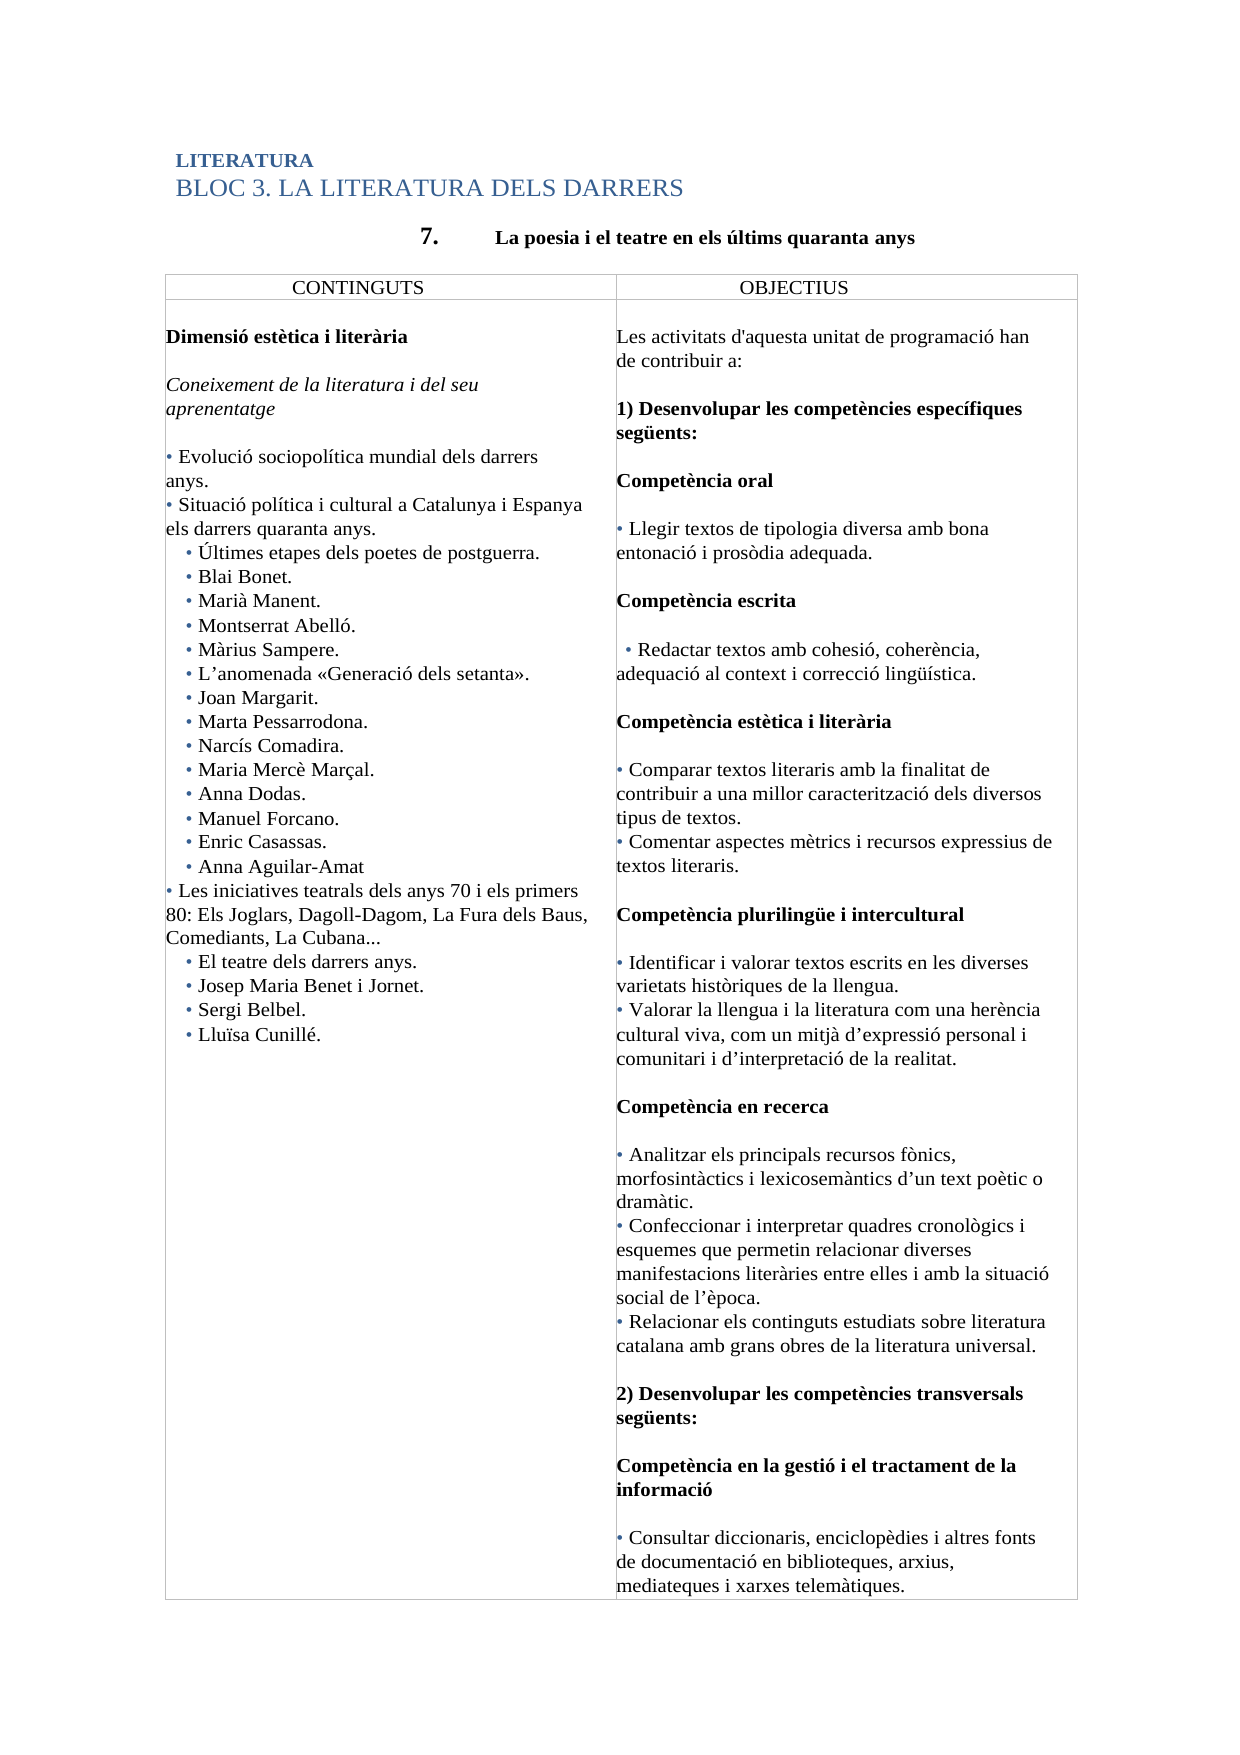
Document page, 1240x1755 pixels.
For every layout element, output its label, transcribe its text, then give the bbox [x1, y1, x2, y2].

table_header CONTINGUTS [166, 275, 616, 299]
table_header OBJECTIUS [617, 275, 1077, 299]
table_cell Les activitats d'aquesta unitat de programació han de contribuir a: 1) Desenvolupar les competències específiques següents: Competència oral Llegir textos de tipologia diversa amb bona entonació i prosòdia adequada. Competència escrita Redactar textos amb cohesió, coherència, adequació al context i correcció lingüística. Competència estètica i literària Comparar textos literaris amb la finalitat de contribuir a una millor caracterització dels diversos tipus de textos. Comentar aspectes mètrics i recursos expressius de textos literaris. Competència plurilingüe i intercultural Identificar i valorar textos escrits en les diverses varietats històriques de la llengua. Valorar la llengua i la literatura com una herència cultural viva, com un mitjà d’expressió personal i comunitari i d’interpretació de la realitat. Competència en recerca Analitzar els principals recursos fònics, morfosintàctics i lexicosemàntics d’un text poètic o dramàtic. Confeccionar i interpretar quadres cronològics i esquemes que permetin relacionar diverses manifestacions literàries entre elles i amb la situació social de l’època. Relacionar els continguts estudiats sobre literatura catalana amb grans obres de la literatura universal. 2) Desenvolupar les competències transversals següents: Competència en la gestió i el tractament de la informació Consultar diccionaris, enciclopèdies i altres fonts de documentació en biblioteques, arxius, mediateques i xarxes telemàtiques. [617, 300, 1077, 1599]
table_cell Dimensió estètica i literària Coneixement de la literatura i del seu aprenentatge Evolució sociopolítica mundial dels darrers anys. Situació política i cultural a Catalunya i Espanya els darrers quaranta anys. Últimes etapes dels poetes de postguerra. Blai Bonet. Marià Manent. Montserrat Abelló. Màrius Sampere. L’anomenada «Generació dels setanta». Joan Margarit. Marta Pessarrodona. Narcís Comadira. Maria Mercè Marçal. Anna Dodas. Manuel Forcano. Enric Casassas. Anna Aguilar-Amat Les iniciatives teatrals dels anys 70 i els primers 80: Els Joglars, Dagoll-Dagom, La Fura dels Baus, Comediants, La Cubana... El teatre dels darrers anys. Josep Maria Benet i Jornet. Sergi Belbel. Lluïsa Cunillé. [166, 300, 616, 1599]
list La poesia i el teatre en els últims quaranta anys [420, 221, 1089, 249]
